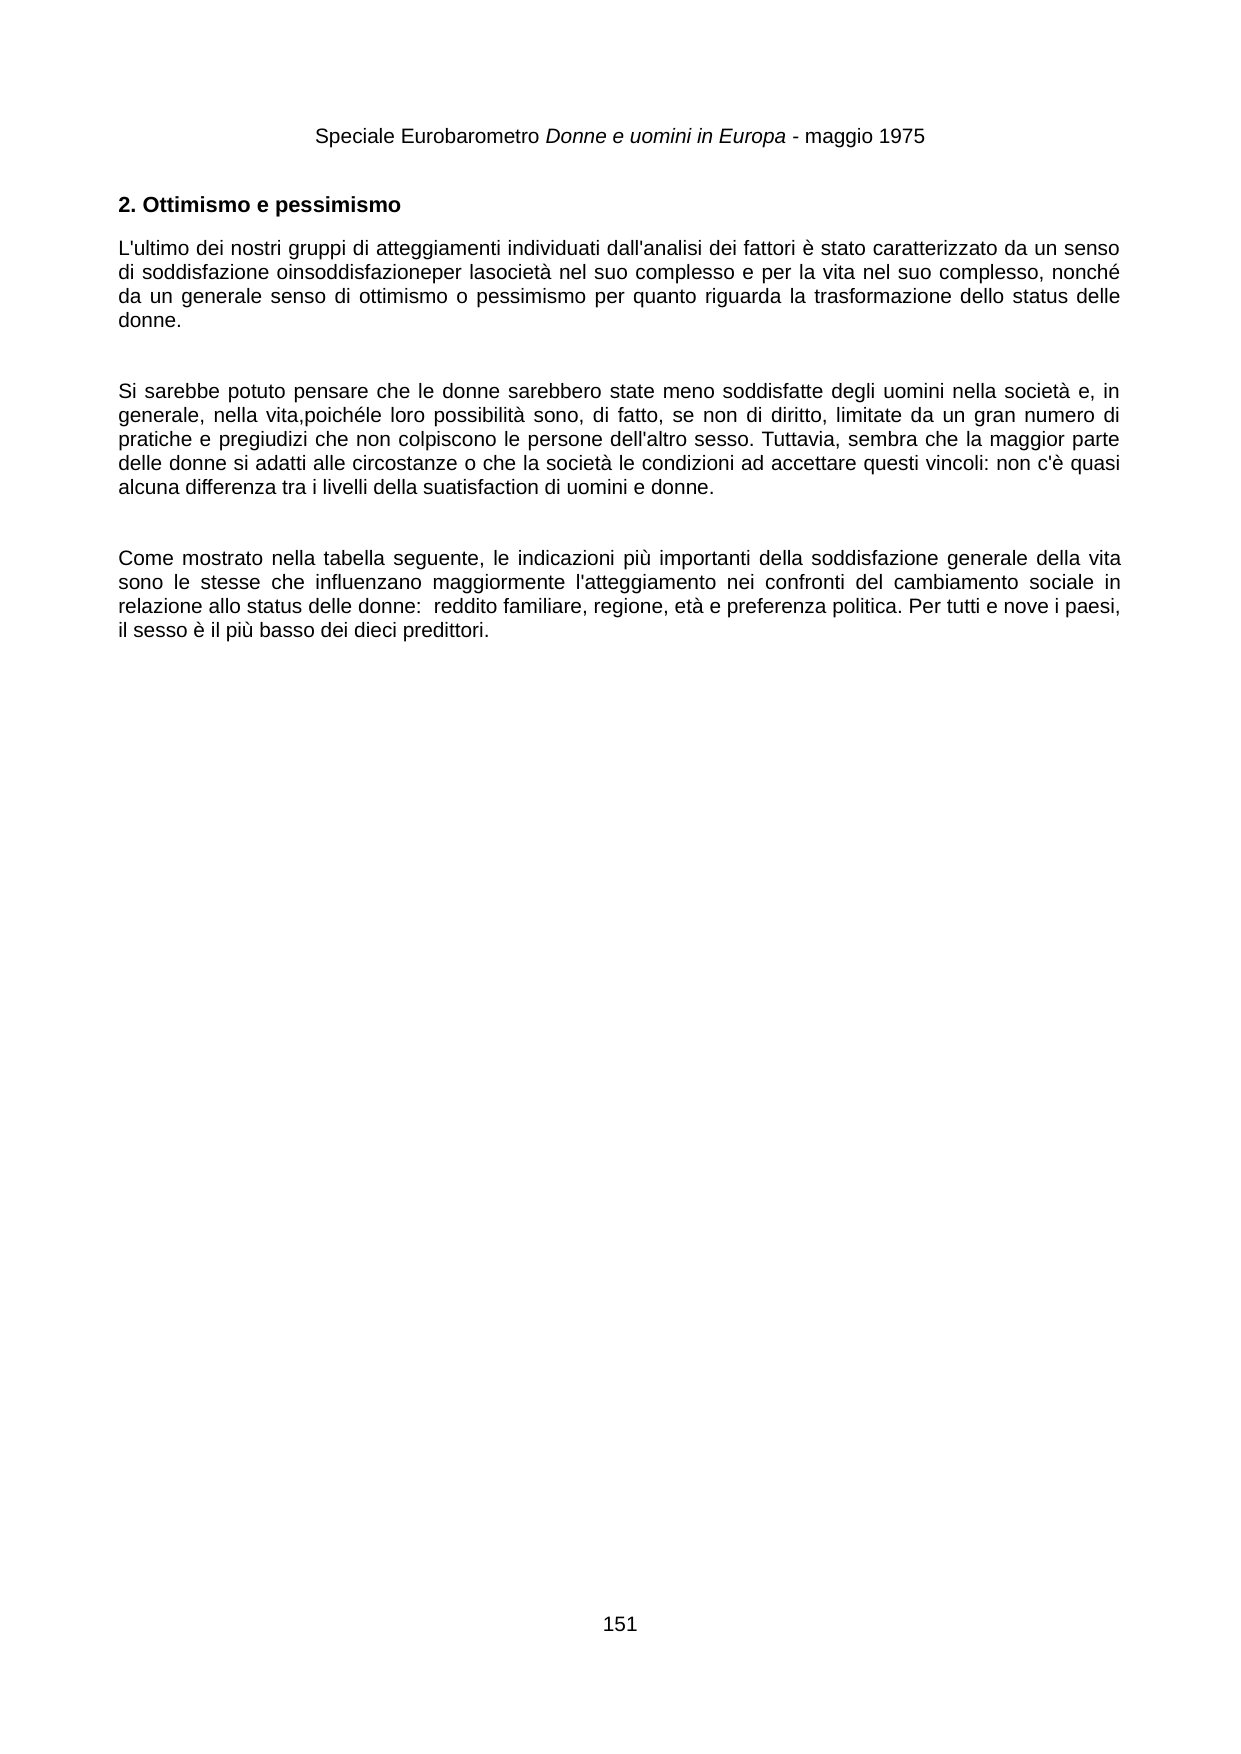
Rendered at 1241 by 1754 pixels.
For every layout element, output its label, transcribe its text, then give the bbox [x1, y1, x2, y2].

text Come mostrato nella tabella seguente, le indicazioni più importanti della soddisfazione generale della vita sono le stesse che influenzano maggiormente l'atteggiamento nei confronti del cambiamento sociale in relazione allo status delle donne: reddito familiare, regione, età e preferenza politica. Per tutti e nove i paesi, il sesso è il più basso dei dieci predittori. [118, 546, 1122, 642]
text Si sarebbe potuto pensare che le donne sarebbero state meno soddisfatte degli uomini nella società e, in generale, nella vita,poichéle loro possibilità sono, di fatto, se non di diritto, limitate da un gran numero di pratiche e pregiudizi che non colpiscono le persone dell'altro sesso. Tuttavia, sembra che la maggior parte delle donne si adatti alle circostanze o che la società le condizioni ad accettare questi vincoli: non c'è quasi alcuna differenza tra i livelli della suatisfaction di uomini e donne. [118, 379, 1122, 498]
text L'ultimo dei nostri gruppi di atteggiamenti individuati dall'analisi dei fattori è stato caratterizzato da un senso di soddisfazione oinsoddisfazioneper lasocietà nel suo complesso e per la vita nel suo complesso, nonché da un generale senso di ottimismo o pessimismo per quanto riguarda la trasformazione dello status delle donne. [118, 236, 1122, 331]
subtitle 2. Ottimismo e pessimismo [118, 192, 1122, 217]
